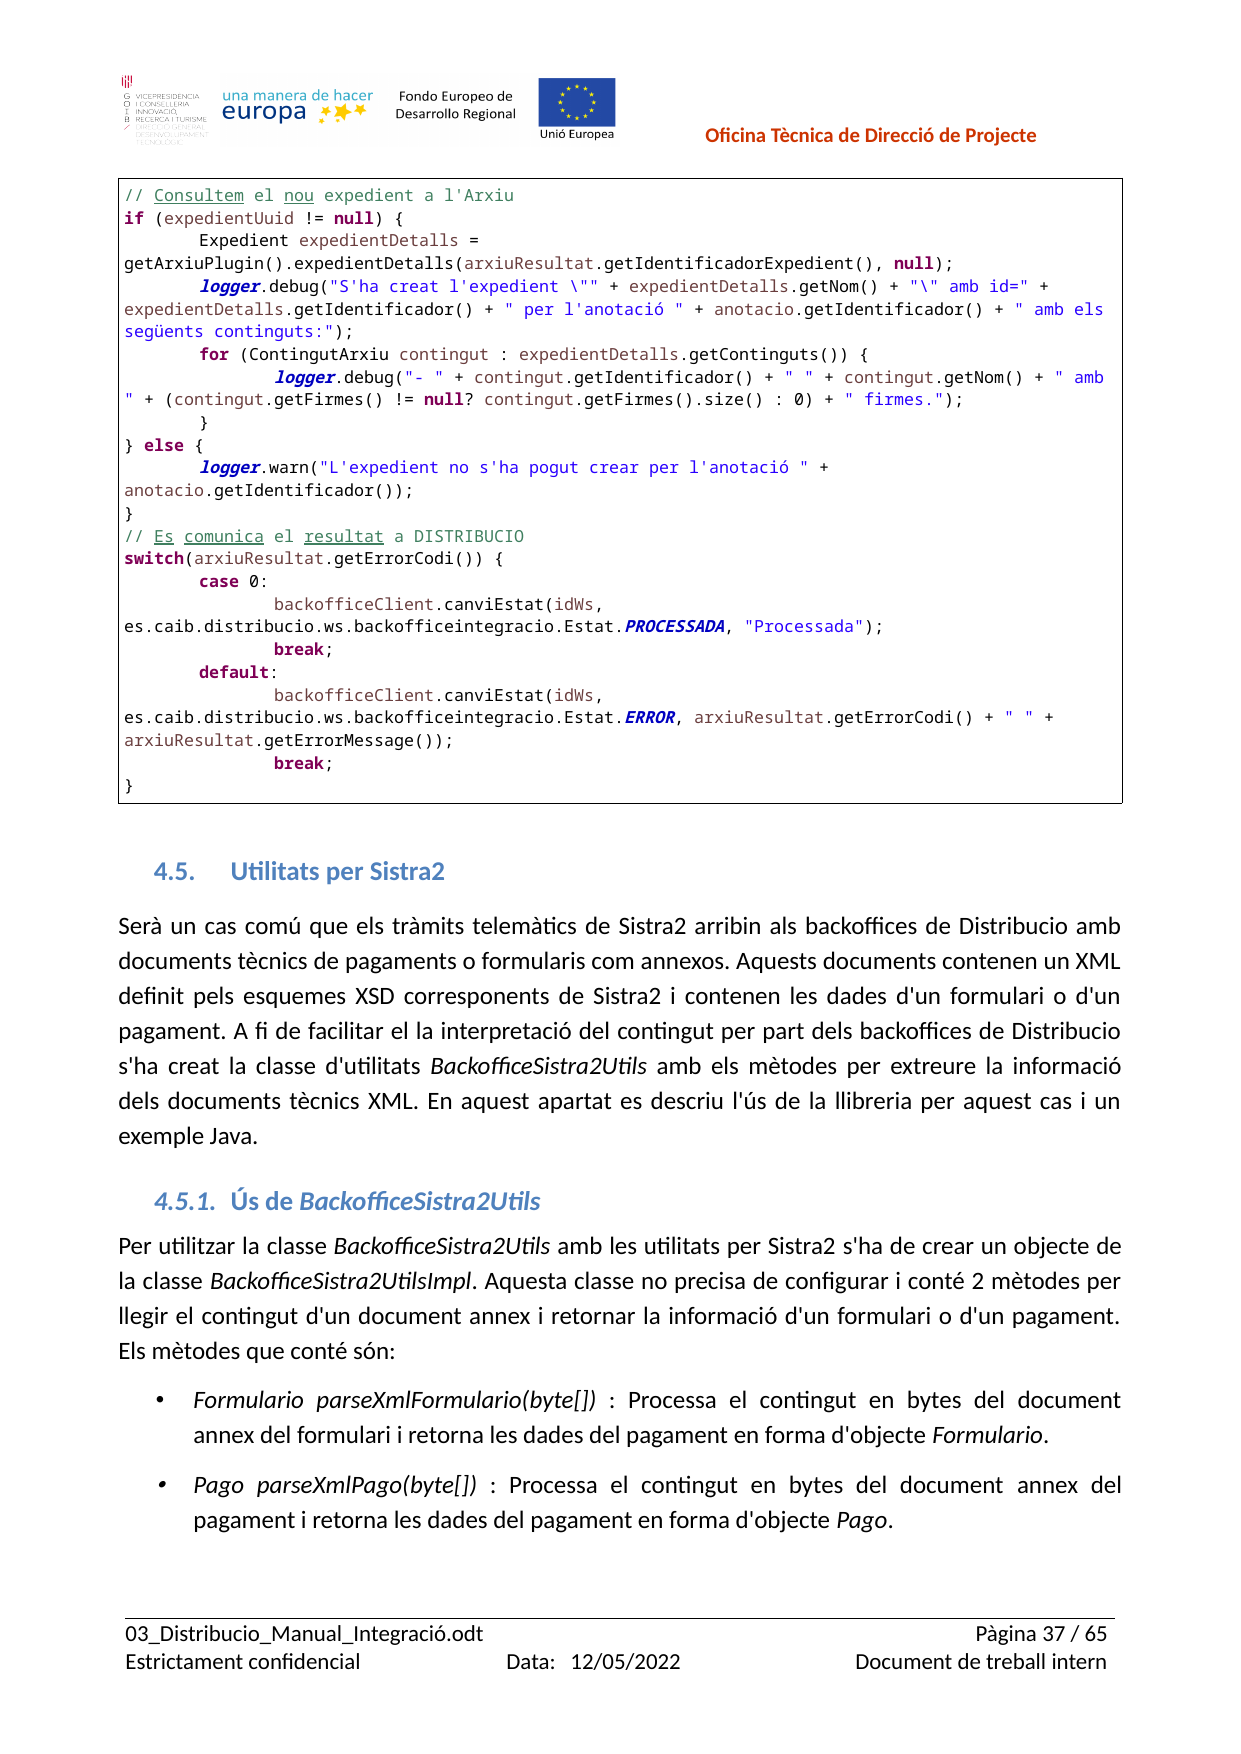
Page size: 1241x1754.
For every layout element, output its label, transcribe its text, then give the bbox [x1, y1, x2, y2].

text Serà un cas comú que els tràmits telemàtics de Sistra2 arribin als backoffices de Distribucio amb documents tècnics de pagaments o formularis com annexos. Aquests documents contenen un XML definit pels esquemes XSD corresponents de Sistra2 i contenen les dades d'un formulari o d'un pagament. A fi de facilitar el la interpretació del contingut per part dels backoffices de Distribucio s'ha creat la classe d'utilitats BackofficeSistra2Utils amb els mètodes per extreure la informació dels documents tècnics XML. En aquest apartat es descriu l'ús de la llibreria per aquest cas i un exemple Java. [118, 910, 1122, 1151]
list Formulario parseXmlFormulario(byte[]) : Processa el contingut en bytes del document annex del formulari i retorna les dades del pagament en forma d'objecte Formulario. [156, 1384, 1122, 1450]
table_header // Consultem el nou expedient a l'Arxiu if (expedientUuid != null) { Expedient expedientDetalls = getArxiuPlugin().expedientDetalls(arxiuResultat.getIdentificadorExpedient(), null); logger.debug("S'ha creat l'expedient \"" + expedientDetalls.getNom() + "\" amb id=" + expedientDetalls.getIdentificador() + " per l'anotació " + anotacio.getIdentificador() + " amb els següents continguts:"); for (ContingutArxiu contingut : expedientDetalls.getContinguts()) { logger.debug("- " + contingut.getIdentificador() + " " + contingut.getNom() + " amb " + (contingut.getFirmes() != null? contingut.getFirmes().size() : 0) + " firmes."); } } else { logger.warn("L'expedient no s'ha pogut crear per l'anotació " + anotacio.getIdentificador()); } // Es comunica el resultat a DISTRIBUCIO switch(arxiuResultat.getErrorCodi()) { case 0: backofficeClient.canviEstat(idWs, es.caib.distribucio.ws.backofficeintegracio.Estat.PROCESSADA, "Processada"); break; default: backofficeClient.canviEstat(idWs, es.caib.distribucio.ws.backofficeintegracio.Estat.ERROR, arxiuResultat.getErrorCodi() + " " + arxiuResultat.getErrorMessage()); break; } [119, 179, 1122, 802]
subtitle Ús de BackofficeSistra2Utils [153, 1184, 1122, 1217]
subtitle Utilitats per Sistra2 [153, 854, 1122, 887]
picture [219, 73, 621, 147]
picture [118, 73, 213, 147]
text Per utilitzar la classe BackofficeSistra2Utils amb les utilitats per Sistra2 s'ha de crear un objecte de la classe BackofficeSistra2UtilsImpl. Aquesta classe no precisa de configurar i conté 2 mètodes per llegir el contingut d'un document annex i retornar la informació d'un formulari o d'un pagament. Els mètodes que conté són: [118, 1230, 1122, 1366]
list Pago parseXmlPago(byte[]) : Processa el contingut en bytes del document annex del pagament i retorna les dades del pagament en forma d'objecte Pago. [156, 1469, 1122, 1535]
